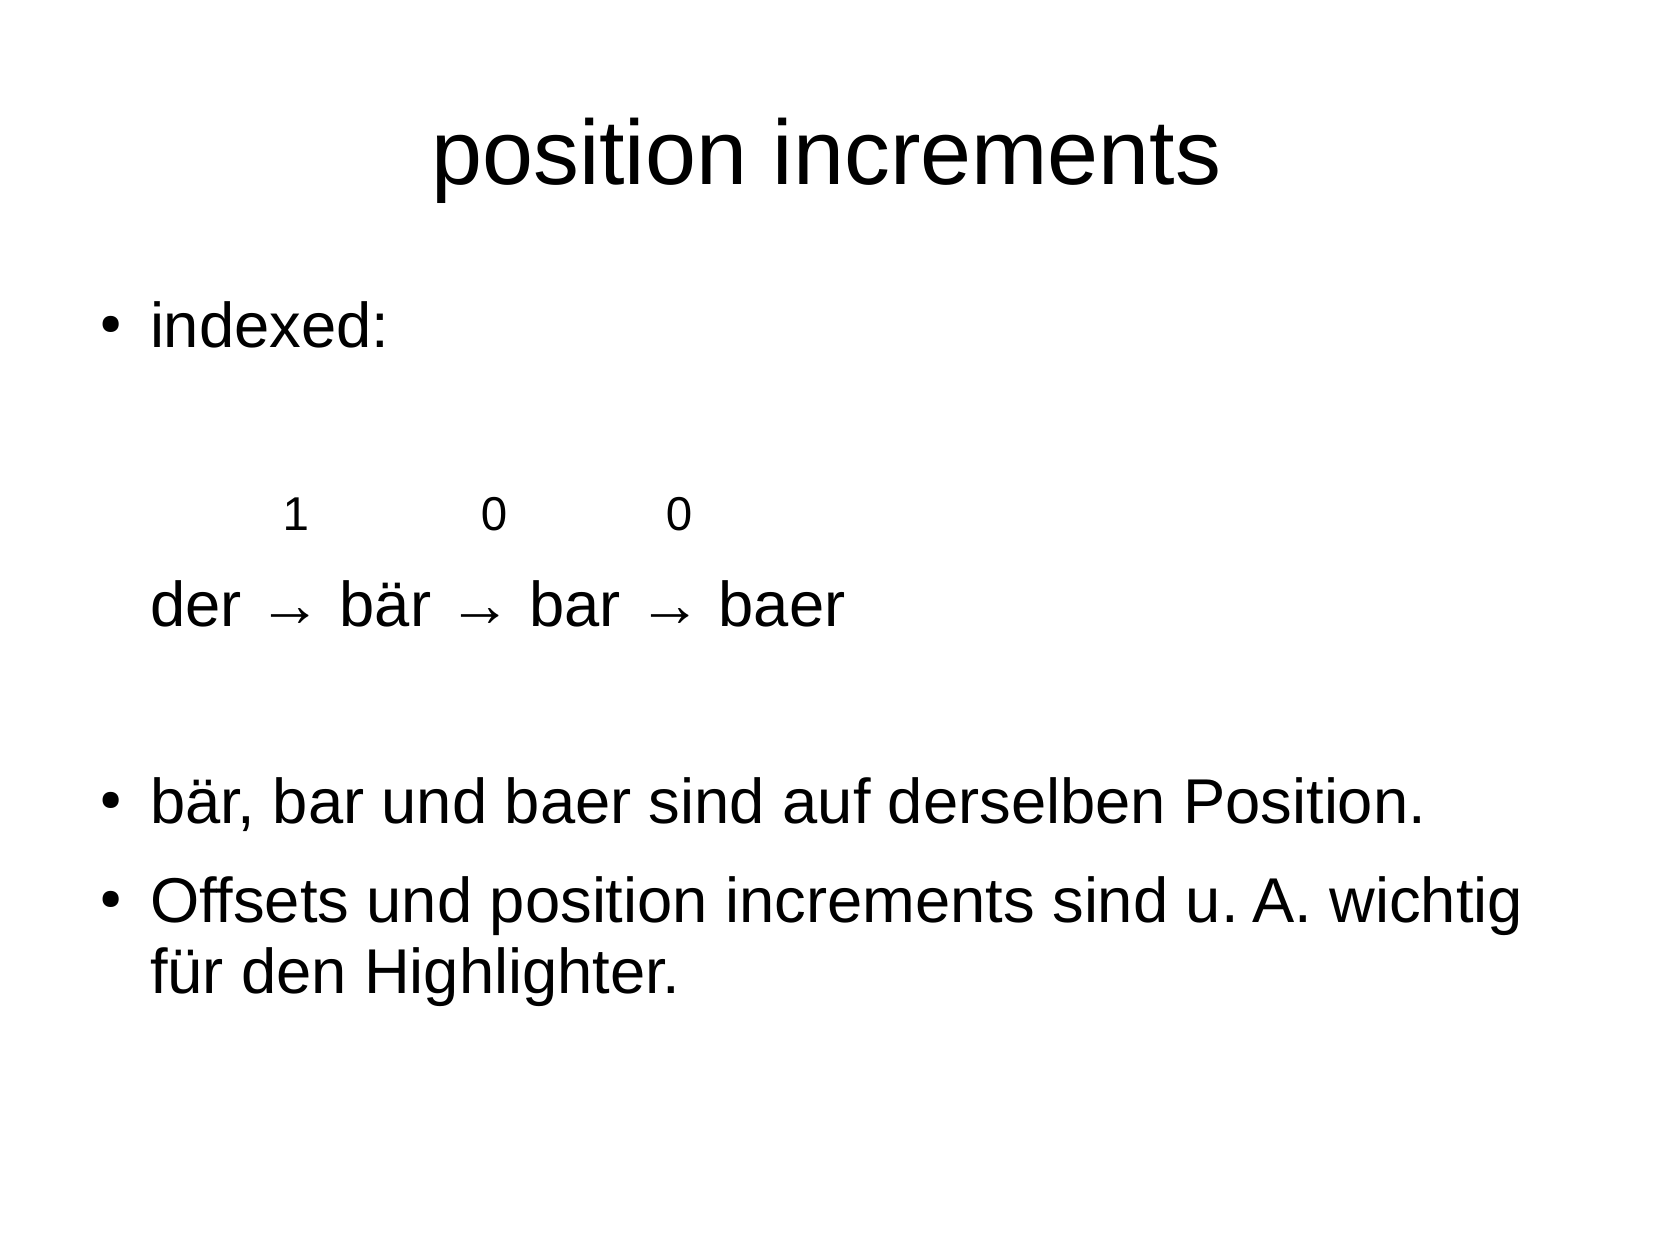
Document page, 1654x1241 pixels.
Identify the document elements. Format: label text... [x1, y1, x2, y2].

title position increments [82, 49, 1571, 257]
list indexed: 1 0 0 der → bär → bar → baer bär, bar und baer sind auf derselben Position. Offsets und position increments sind u. A. wichtig für den Highlighter. [82, 290, 1571, 1010]
